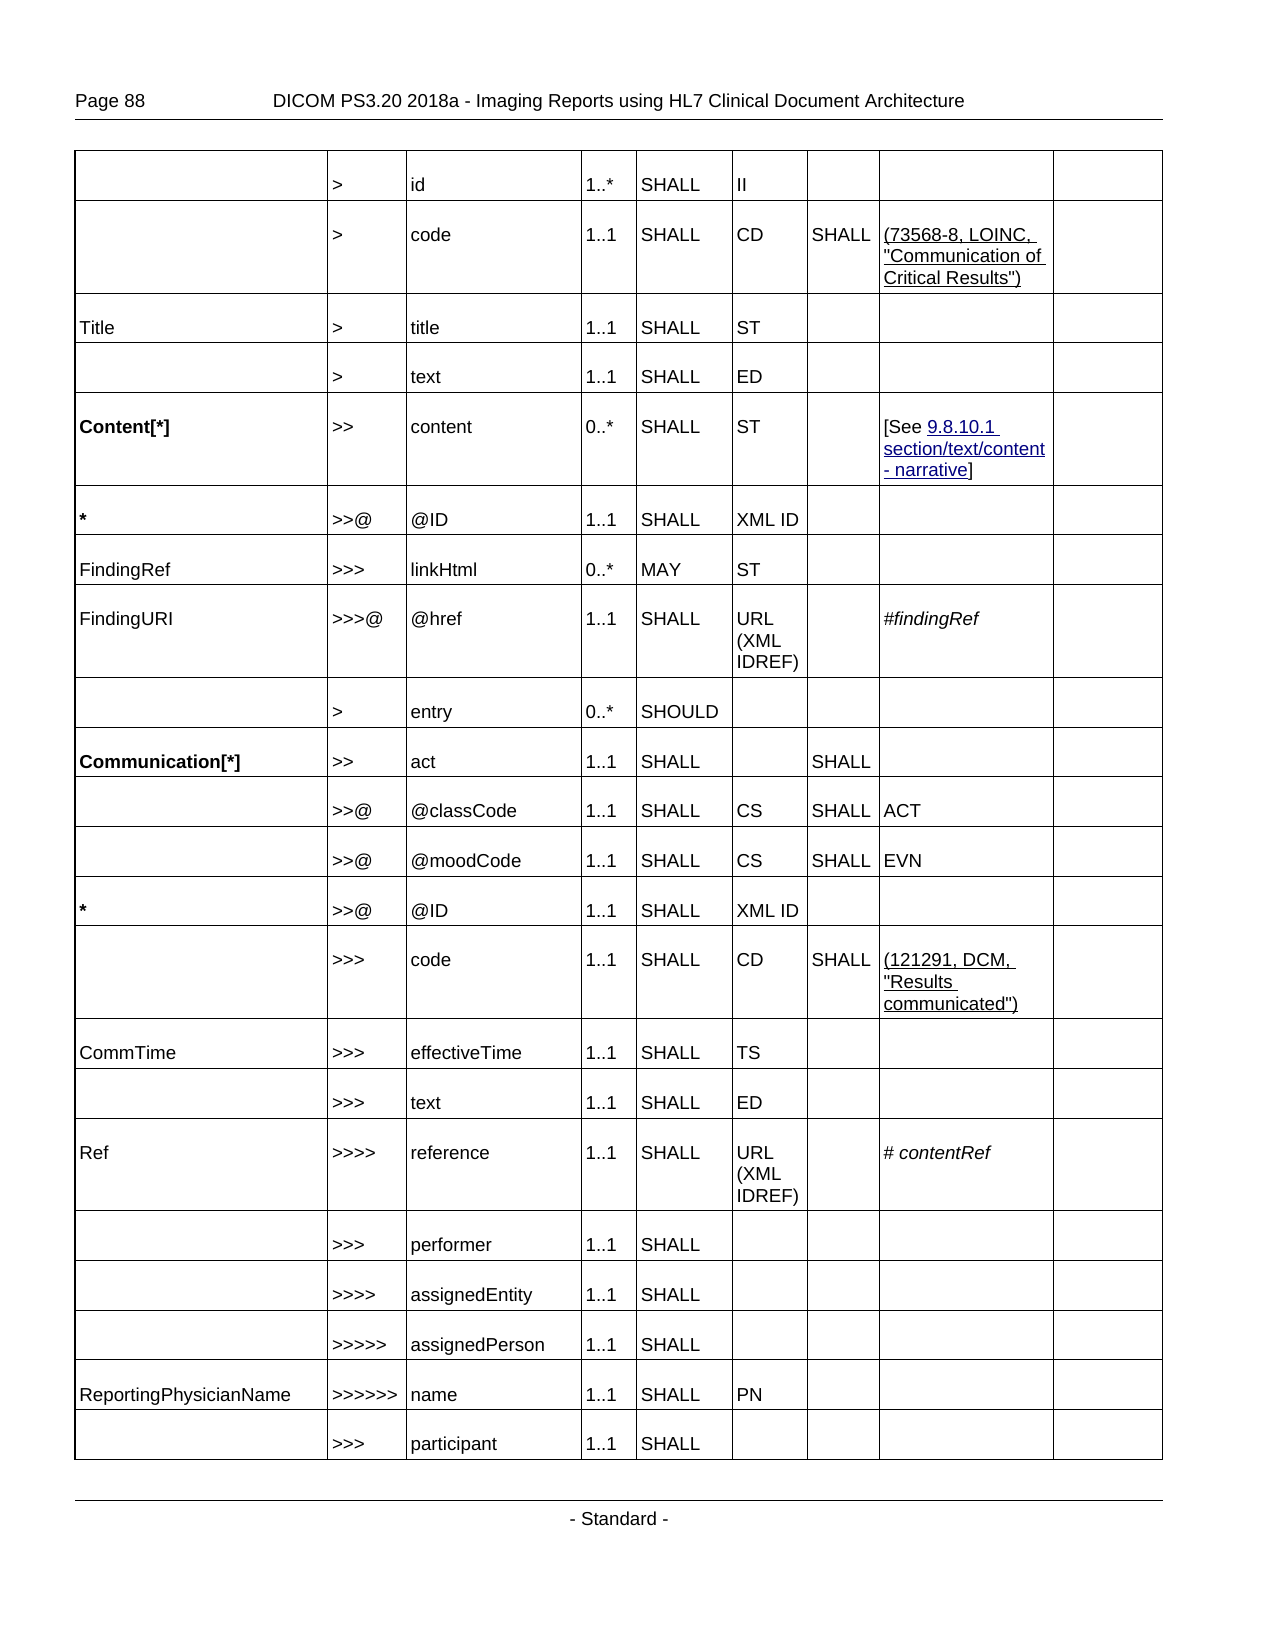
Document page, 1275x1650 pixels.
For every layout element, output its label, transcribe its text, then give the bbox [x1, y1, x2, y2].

table_cell code [407, 201, 581, 292]
table_cell [880, 486, 1053, 534]
table_cell assigned​Entity [407, 1261, 581, 1310]
table_cell (121291, DCM, "Results communicated") [880, 926, 1053, 1018]
table_cell [808, 1119, 879, 1210]
table_cell [880, 1019, 1053, 1068]
table_cell SHALL [637, 777, 732, 826]
table_cell > [328, 151, 406, 200]
table_cell [76, 678, 327, 727]
table_cell XML ID [733, 486, 807, 534]
table_cell @moodCode [407, 827, 581, 876]
table_cell [76, 827, 327, 876]
table_cell 1..1 [582, 294, 636, 342]
table_cell 1..1 [582, 827, 636, 876]
table_cell CS [733, 827, 807, 876]
table_cell [880, 151, 1053, 200]
table_cell >>@ [328, 827, 406, 876]
table_cell [808, 535, 879, 584]
table_cell SHALL [637, 1019, 732, 1068]
table_cell [808, 1069, 879, 1117]
table_cell [1054, 926, 1162, 1018]
table_cell effective​Time [407, 1019, 581, 1068]
table_cell 0..* [582, 393, 636, 485]
table_cell >>@ [328, 486, 406, 534]
table_cell 1..1 [582, 777, 636, 826]
table_cell [808, 294, 879, 342]
table_cell > [328, 201, 406, 292]
table_cell SHALL [637, 1311, 732, 1359]
table_cell [1054, 294, 1162, 342]
table_cell @classCode [407, 777, 581, 826]
table_cell 1..1 [582, 1410, 636, 1459]
table_cell >>> [328, 1019, 406, 1068]
table_cell 0..* [582, 535, 636, 584]
table_cell [1054, 1119, 1162, 1210]
table_cell [1054, 585, 1162, 677]
table_cell Communication[*] [76, 728, 327, 776]
table_cell [1054, 1019, 1162, 1068]
table_cell SHALL [637, 486, 732, 534]
table_cell [76, 151, 327, 200]
table_cell act [407, 728, 581, 776]
table_cell [1054, 1211, 1162, 1260]
table_cell CD [733, 201, 807, 292]
table_cell [733, 1311, 807, 1359]
table_cell 1..1 [582, 585, 636, 677]
table_cell 1..1 [582, 343, 636, 392]
table_cell [808, 151, 879, 200]
table_cell id [407, 151, 581, 200]
table_cell [1054, 1069, 1162, 1117]
table_cell [808, 343, 879, 392]
table_cell [808, 393, 879, 485]
table_cell * [76, 877, 327, 925]
table_cell PN [733, 1360, 807, 1409]
table_cell SHALL [637, 201, 732, 292]
table_cell #findingRef [880, 585, 1053, 677]
table_cell SHALL [637, 877, 732, 925]
table_cell 1..1 [582, 1360, 636, 1409]
table_cell [808, 1211, 879, 1260]
table_cell [808, 877, 879, 925]
table_cell ED [733, 1069, 807, 1117]
table_cell > [328, 343, 406, 392]
table_cell assignedPerson [407, 1311, 581, 1359]
table_cell ST [733, 294, 807, 342]
table_cell >>> [328, 1069, 406, 1117]
table_cell [76, 1410, 327, 1459]
table_cell >>>>>> [328, 1360, 406, 1409]
table_cell [1054, 201, 1162, 292]
table_cell Finding​Ref [76, 535, 327, 584]
table_cell >>>> [328, 1261, 406, 1310]
table_cell SHALL [637, 827, 732, 876]
table_cell [1054, 827, 1162, 876]
table_cell SHALL [637, 1211, 732, 1260]
table_cell [76, 343, 327, 392]
table_cell 1..1 [582, 486, 636, 534]
table_cell SHALL [637, 294, 732, 342]
table_cell SHOULD [637, 678, 732, 727]
table_cell [808, 1019, 879, 1068]
table_cell >>> [328, 926, 406, 1018]
table_cell [1054, 1410, 1162, 1459]
table_cell 0..* [582, 678, 636, 727]
table_cell SHALL [808, 827, 879, 876]
table_cell title [407, 294, 581, 342]
table_cell (73568-8, LOINC, "Communication of Critical Results") [880, 201, 1053, 292]
table_cell name [407, 1360, 581, 1409]
table_cell performer [407, 1211, 581, 1260]
table_cell URL (XML IDREF) [733, 585, 807, 677]
table_cell EVN [880, 827, 1053, 876]
table_cell [733, 1261, 807, 1310]
table_cell 1..1 [582, 728, 636, 776]
table_cell [808, 1261, 879, 1310]
table_cell SHALL [637, 1360, 732, 1409]
table_cell SHALL [637, 343, 732, 392]
table_cell ST [733, 393, 807, 485]
table_cell [880, 1261, 1053, 1310]
table_cell [76, 1311, 327, 1359]
table_cell entry [407, 678, 581, 727]
table_cell code [407, 926, 581, 1018]
table_cell [808, 1410, 879, 1459]
table_cell >>@ [328, 877, 406, 925]
table_cell Comm​Time [76, 1019, 327, 1068]
table_cell [808, 678, 879, 727]
table_cell [1054, 1311, 1162, 1359]
table_cell [880, 678, 1053, 727]
table_cell # content​Ref [880, 1119, 1053, 1210]
table_cell [880, 1311, 1053, 1359]
table_cell [1054, 1261, 1162, 1310]
table_cell XML ID [733, 877, 807, 925]
table_cell 1..1 [582, 1119, 636, 1210]
table_cell Ref [76, 1119, 327, 1210]
table_cell 1..1 [582, 1019, 636, 1068]
table_cell [76, 1211, 327, 1260]
table_cell [76, 1261, 327, 1310]
table_cell 1..1 [582, 1069, 636, 1117]
table_cell >>>@ [328, 585, 406, 677]
table_cell TS [733, 1019, 807, 1068]
table_cell > [328, 678, 406, 727]
table_cell [1054, 393, 1162, 485]
table_cell [733, 678, 807, 727]
table_cell content [407, 393, 581, 485]
table_cell [76, 777, 327, 826]
table_cell SHALL [637, 728, 732, 776]
table_cell SHALL [808, 926, 879, 1018]
table_cell II [733, 151, 807, 200]
table_cell reference [407, 1119, 581, 1210]
table_cell >>>>> [328, 1311, 406, 1359]
table_cell [880, 1360, 1053, 1409]
table_cell SHALL [637, 151, 732, 200]
table_cell [880, 294, 1053, 342]
table_cell SHALL [637, 926, 732, 1018]
table_cell SHALL [808, 777, 879, 826]
table_cell 1..* [582, 151, 636, 200]
table_cell [1054, 1360, 1162, 1409]
table_cell [880, 728, 1053, 776]
table_cell [733, 1410, 807, 1459]
table_cell [76, 926, 327, 1018]
table_cell [1054, 877, 1162, 925]
table_cell SHALL [637, 393, 732, 485]
table_cell CD [733, 926, 807, 1018]
table_cell 1..1 [582, 201, 636, 292]
table_cell [880, 535, 1053, 584]
table_cell URL (XML IDREF) [733, 1119, 807, 1210]
table_cell [1054, 343, 1162, 392]
table_cell [1054, 151, 1162, 200]
table_cell [880, 1410, 1053, 1459]
table_cell >>> [328, 535, 406, 584]
table_cell [733, 728, 807, 776]
table_cell text [407, 343, 581, 392]
table_cell [733, 1211, 807, 1260]
table_cell SHALL [637, 585, 732, 677]
table_cell [See 9.8.10.1 section/text/content - narrative] [880, 393, 1053, 485]
table_cell Title [76, 294, 327, 342]
table_cell SHALL [637, 1410, 732, 1459]
table_cell ED [733, 343, 807, 392]
table_cell link​Html [407, 535, 581, 584]
table_cell >>>> [328, 1119, 406, 1210]
table_cell SHALL [637, 1069, 732, 1117]
table_cell [76, 201, 327, 292]
table_cell ACT [880, 777, 1053, 826]
table_cell [880, 343, 1053, 392]
table_cell 1..1 [582, 1261, 636, 1310]
table_cell [1054, 486, 1162, 534]
table_cell 1..1 [582, 1211, 636, 1260]
table_cell >> [328, 728, 406, 776]
table_cell Reporting​Physician​Name [76, 1360, 327, 1409]
table_cell >> [328, 393, 406, 485]
table_cell [1054, 678, 1162, 727]
table_cell [76, 1069, 327, 1117]
table_cell CS [733, 777, 807, 826]
table_cell ST [733, 535, 807, 584]
table_cell [880, 1069, 1053, 1117]
table_cell @href [407, 585, 581, 677]
table_cell participant [407, 1410, 581, 1459]
table_cell [808, 1360, 879, 1409]
table_cell SHALL [808, 728, 879, 776]
table_cell 1..1 [582, 877, 636, 925]
table_cell @ID [407, 877, 581, 925]
table_cell >>> [328, 1211, 406, 1260]
table_cell >>@ [328, 777, 406, 826]
table_cell [1054, 535, 1162, 584]
table_cell > [328, 294, 406, 342]
table_cell [1054, 777, 1162, 826]
table_cell Finding​URI [76, 585, 327, 677]
table_cell * [76, 486, 327, 534]
table_cell Content[*] [76, 393, 327, 485]
table_cell [808, 486, 879, 534]
table_cell [1054, 728, 1162, 776]
table_cell MAY [637, 535, 732, 584]
table_cell 1..1 [582, 926, 636, 1018]
table_cell [808, 1311, 879, 1359]
table_cell text [407, 1069, 581, 1117]
table_cell @ID [407, 486, 581, 534]
table_cell SHALL [637, 1119, 732, 1210]
table_cell [880, 1211, 1053, 1260]
table_cell [808, 585, 879, 677]
table_cell [880, 877, 1053, 925]
table_cell SHALL [808, 201, 879, 292]
table_cell 1..1 [582, 1311, 636, 1359]
table_cell SHALL [637, 1261, 732, 1310]
table_cell >>> [328, 1410, 406, 1459]
